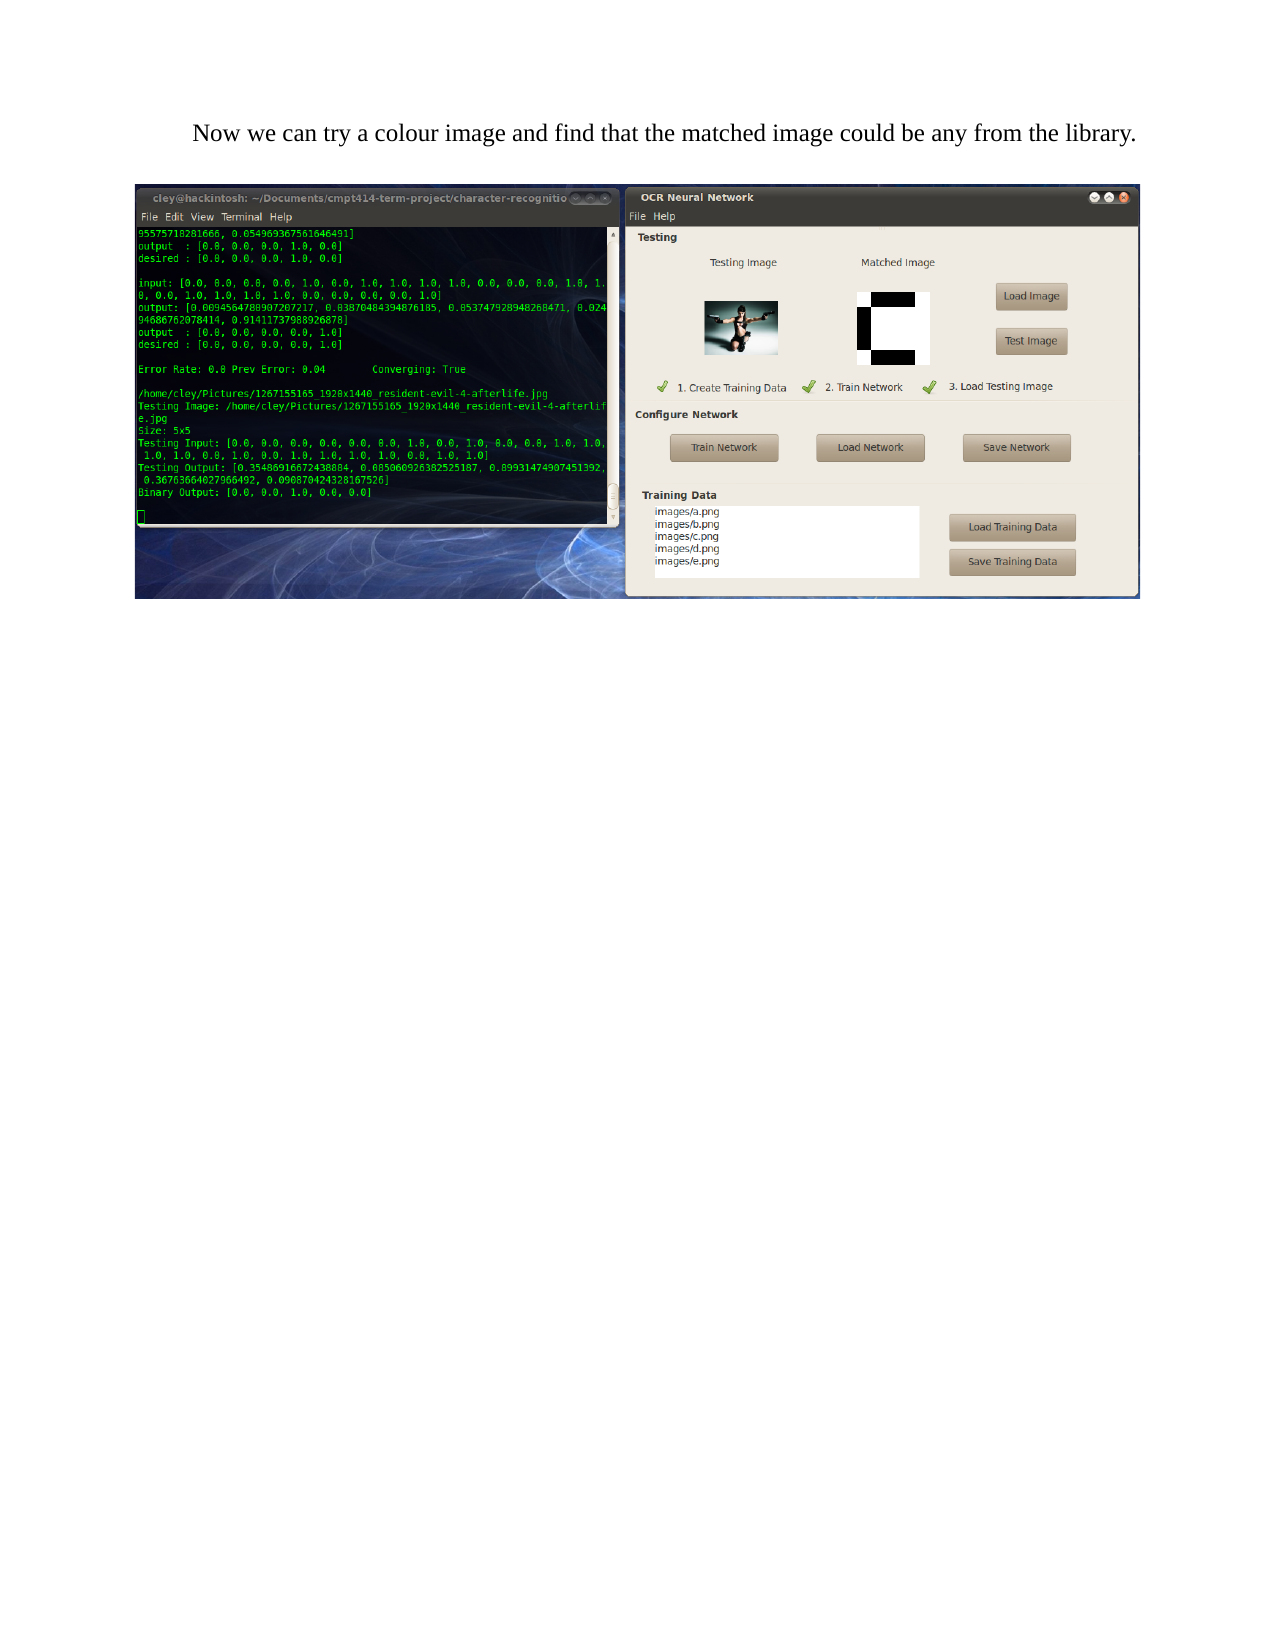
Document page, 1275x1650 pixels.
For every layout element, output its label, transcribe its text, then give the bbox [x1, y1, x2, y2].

picture [134, 184, 1141, 599]
text Now we can try a colour image and find that the matched image could be any from the library. [118, 118, 1157, 147]
